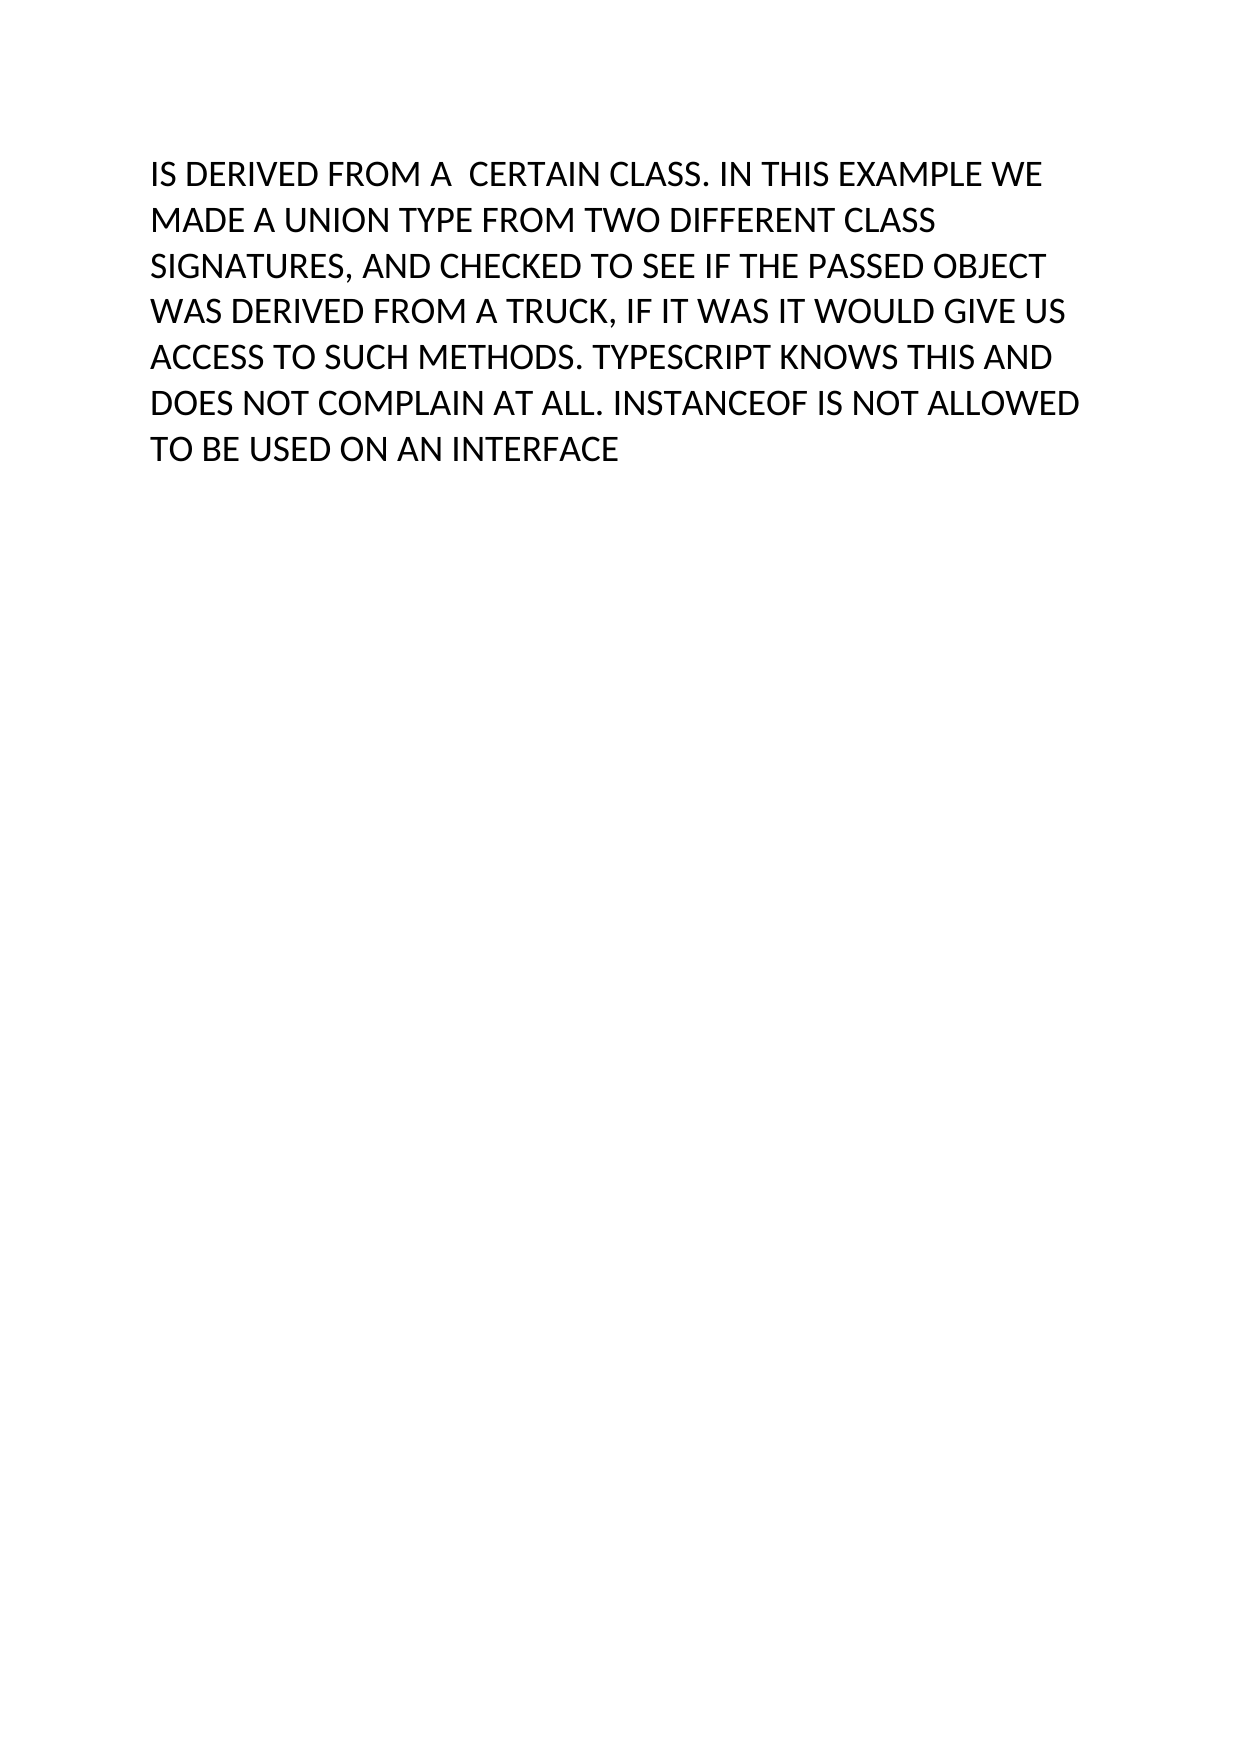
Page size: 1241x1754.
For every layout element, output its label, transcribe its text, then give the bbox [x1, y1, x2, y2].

text IS DERIVED FROM A CERTAIN CLASS. IN THIS EXAMPLE WE MADE A UNION TYPE FROM TWO DIFFERENT CLASS SIGNATURES, AND CHECKED TO SEE IF THE PASSED OBJECT WAS DERIVED FROM A TRUCK, IF IT WAS IT WOULD GIVE US ACCESS TO SUCH METHODS. TYPESCRIPT KNOWS THIS AND DOES NOT COMPLAIN AT ALL. INSTANCEOF IS NOT ALLOWED TO BE USED ON AN INTERFACE [150, 150, 1090, 471]
